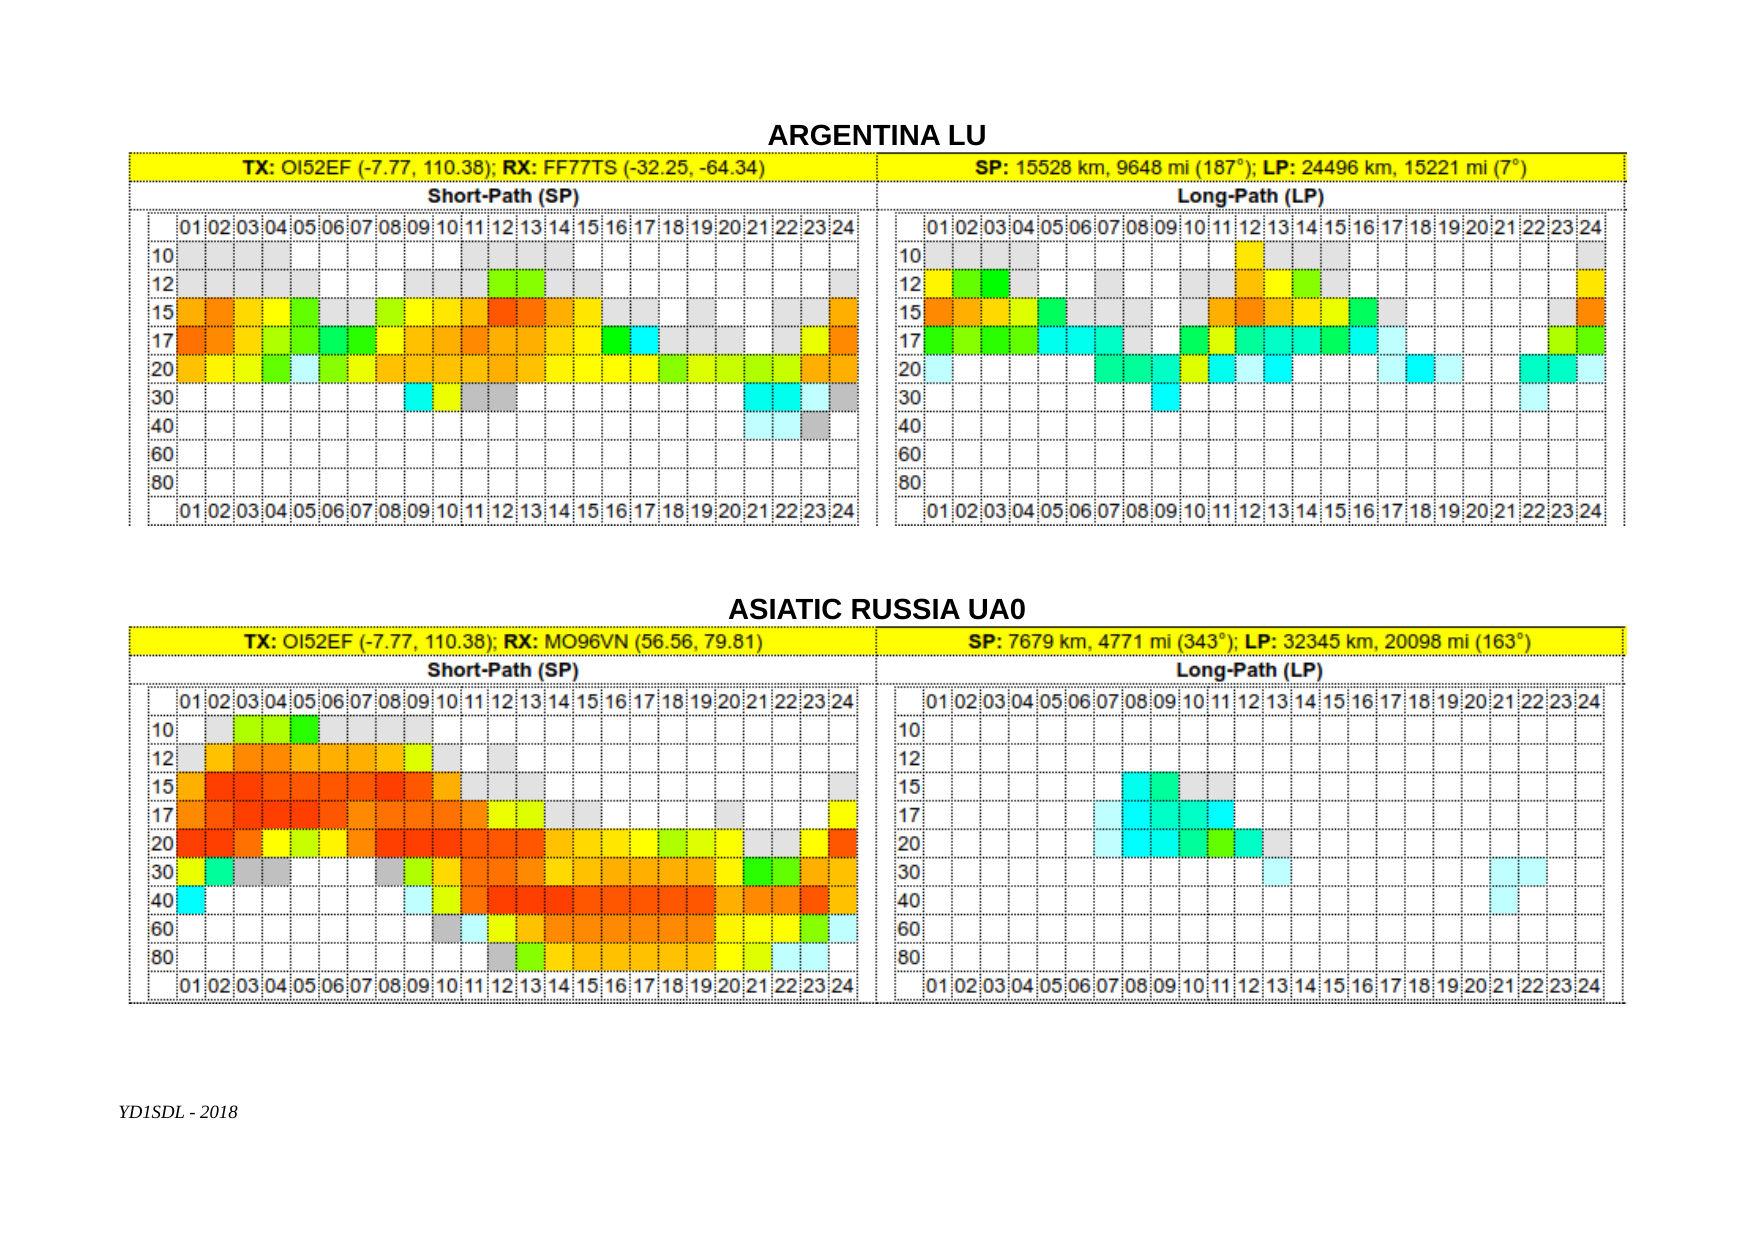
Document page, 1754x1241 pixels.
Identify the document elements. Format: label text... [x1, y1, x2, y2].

picture [127, 151, 1627, 526]
text ARGENTINA LU [118, 118, 1636, 152]
picture [127, 625, 1627, 1004]
text ASIATIC RUSSIA UA0 [118, 592, 1636, 626]
